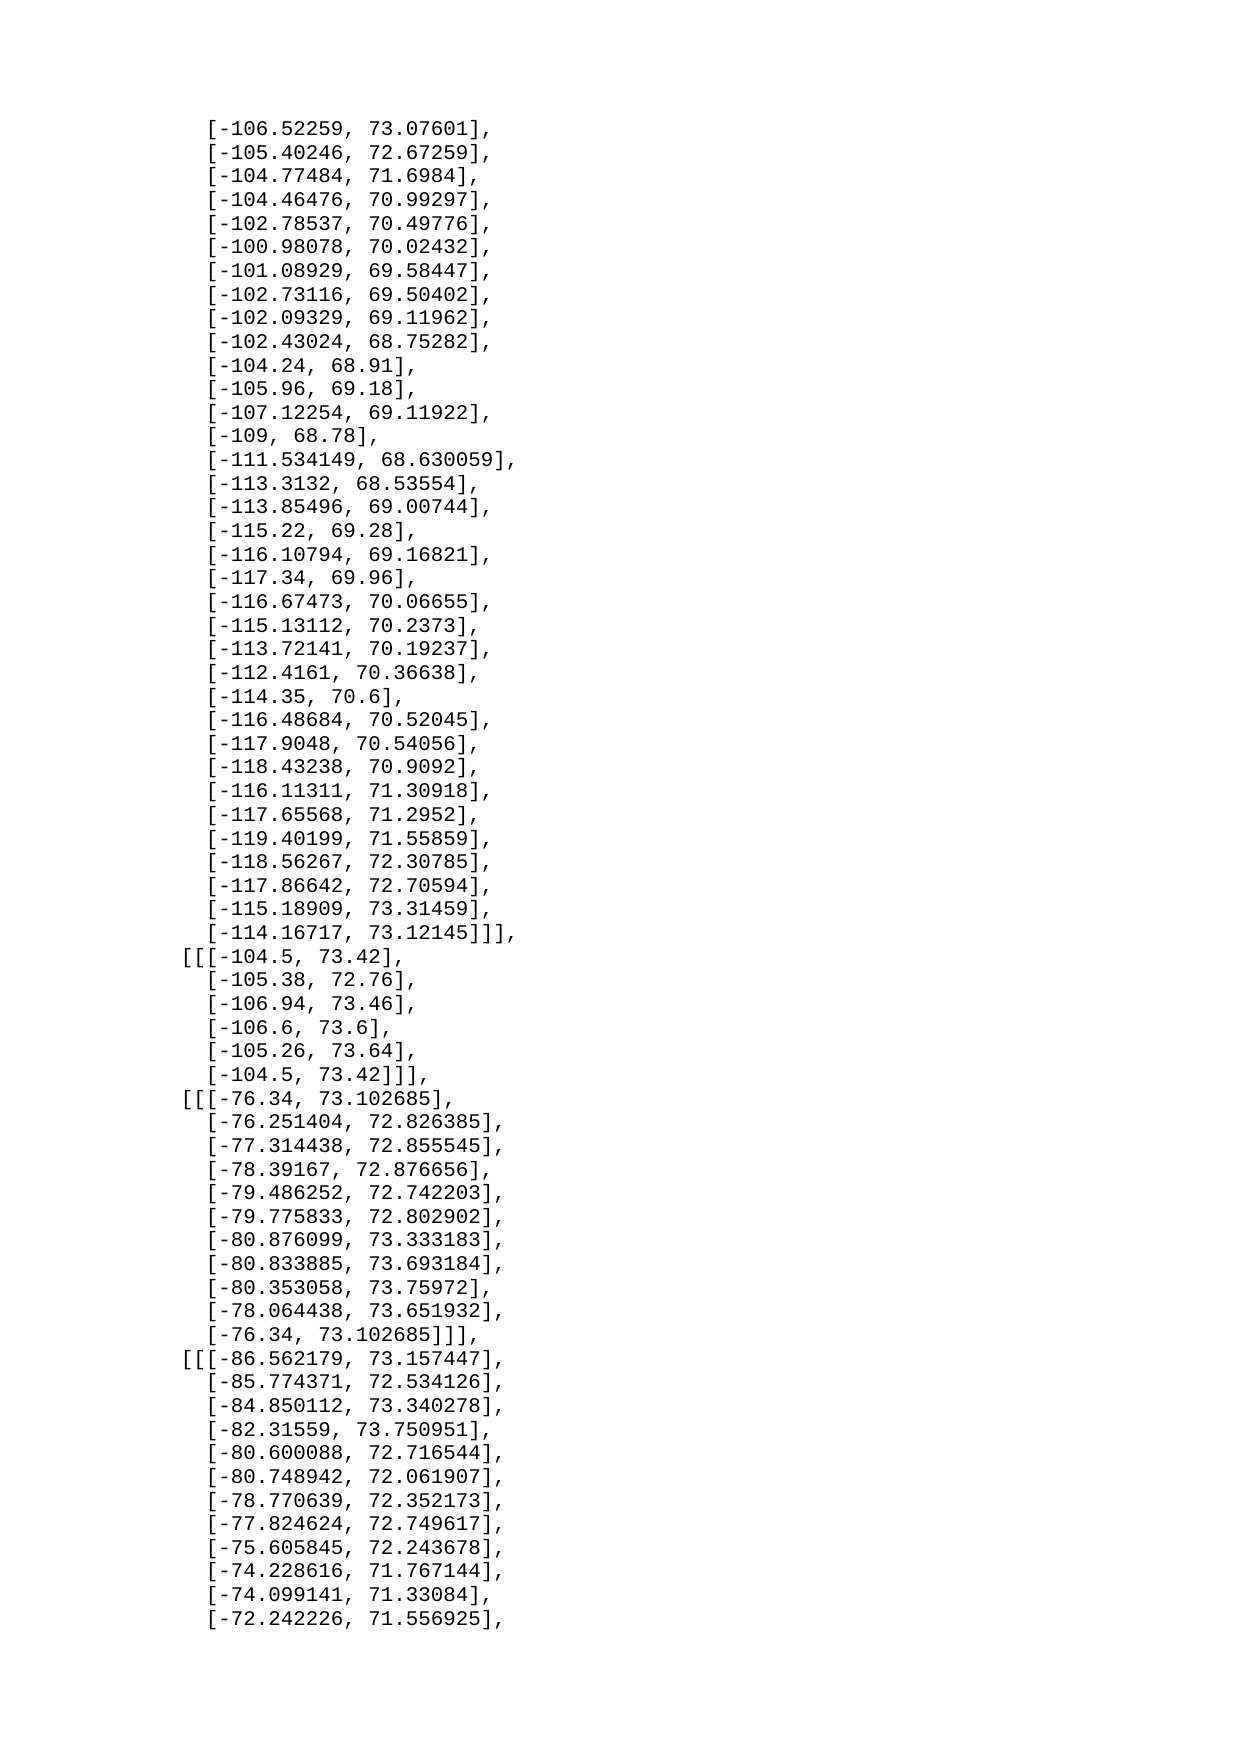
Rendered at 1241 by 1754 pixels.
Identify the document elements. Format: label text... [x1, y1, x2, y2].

text [-117.65568, 71.2952], [118, 804, 1122, 827]
text [-79.775833, 72.802902], [118, 1206, 1122, 1229]
text [-106.6, 73.6], [118, 1017, 1122, 1040]
text [-116.67473, 70.06655], [118, 591, 1122, 615]
text [-113.72141, 70.19237], [118, 638, 1122, 662]
text [-82.31559, 73.750951], [118, 1419, 1122, 1442]
text [-105.96, 69.18], [118, 378, 1122, 402]
text [-102.43024, 68.75282], [118, 331, 1122, 354]
text [-102.09329, 69.11962], [118, 307, 1122, 331]
text [-104.77484, 71.6984], [118, 165, 1122, 189]
text [-78.39167, 72.876656], [118, 1158, 1122, 1182]
text [-100.98078, 70.02432], [118, 236, 1122, 260]
text [-76.251404, 72.826385], [118, 1111, 1122, 1135]
text [-114.35, 70.6], [118, 686, 1122, 709]
text [-77.824624, 72.749617], [118, 1513, 1122, 1537]
text [-119.40199, 71.55859], [118, 827, 1122, 851]
text [-79.486252, 72.742203], [118, 1182, 1122, 1206]
text [-80.600088, 72.716544], [118, 1442, 1122, 1466]
text [-104.46476, 70.99297], [118, 189, 1122, 213]
text [-112.4161, 70.36638], [118, 662, 1122, 686]
text [-107.12254, 69.11922], [118, 402, 1122, 426]
text [[[-86.562179, 73.157447], [118, 1348, 1122, 1371]
text [-80.876099, 73.333183], [118, 1229, 1122, 1253]
text [-106.94, 73.46], [118, 993, 1122, 1017]
text [-106.52259, 73.07601], [118, 118, 1122, 142]
text [-102.78537, 70.49776], [118, 213, 1122, 236]
text [-115.18909, 73.31459], [118, 898, 1122, 922]
text [-118.56267, 72.30785], [118, 851, 1122, 875]
text [-105.26, 73.64], [118, 1040, 1122, 1064]
text [-118.43238, 70.9092], [118, 757, 1122, 780]
text [-113.85496, 69.00744], [118, 496, 1122, 520]
text [-116.48684, 70.52045], [118, 709, 1122, 733]
text [-105.40246, 72.67259], [118, 142, 1122, 165]
text [-80.833885, 73.693184], [118, 1253, 1122, 1277]
text [-117.86642, 72.70594], [118, 875, 1122, 898]
text [-102.73116, 69.50402], [118, 284, 1122, 307]
text [-117.34, 69.96], [118, 567, 1122, 591]
text [-84.850112, 73.340278], [118, 1395, 1122, 1419]
text [-113.3132, 68.53554], [118, 473, 1122, 496]
text [-115.22, 69.28], [118, 520, 1122, 544]
text [-80.353058, 73.75972], [118, 1277, 1122, 1300]
text [[[-76.34, 73.102685], [118, 1088, 1122, 1111]
text [-85.774371, 72.534126], [118, 1371, 1122, 1395]
text [-78.770639, 72.352173], [118, 1489, 1122, 1513]
text [-80.748942, 72.061907], [118, 1466, 1122, 1489]
text [[[-104.5, 73.42], [118, 946, 1122, 969]
text [-74.099141, 71.33084], [118, 1584, 1122, 1608]
text [-105.38, 72.76], [118, 969, 1122, 993]
text [-78.064438, 73.651932], [118, 1300, 1122, 1324]
text [-116.11311, 71.30918], [118, 780, 1122, 804]
text [-104.24, 68.91], [118, 354, 1122, 378]
text [-75.605845, 72.243678], [118, 1537, 1122, 1561]
text [-111.534149, 68.630059], [118, 449, 1122, 473]
text [-72.242226, 71.556925], [118, 1608, 1122, 1631]
text [-116.10794, 69.16821], [118, 544, 1122, 567]
text [-114.16717, 73.12145]]], [118, 922, 1122, 946]
text [-101.08929, 69.58447], [118, 260, 1122, 284]
text [-109, 68.78], [118, 426, 1122, 449]
text [-117.9048, 70.54056], [118, 733, 1122, 757]
text [-104.5, 73.42]]], [118, 1064, 1122, 1088]
text [-77.314438, 72.855545], [118, 1135, 1122, 1158]
text [-74.228616, 71.767144], [118, 1561, 1122, 1584]
text [-76.34, 73.102685]]], [118, 1324, 1122, 1348]
text [-115.13112, 70.2373], [118, 615, 1122, 638]
